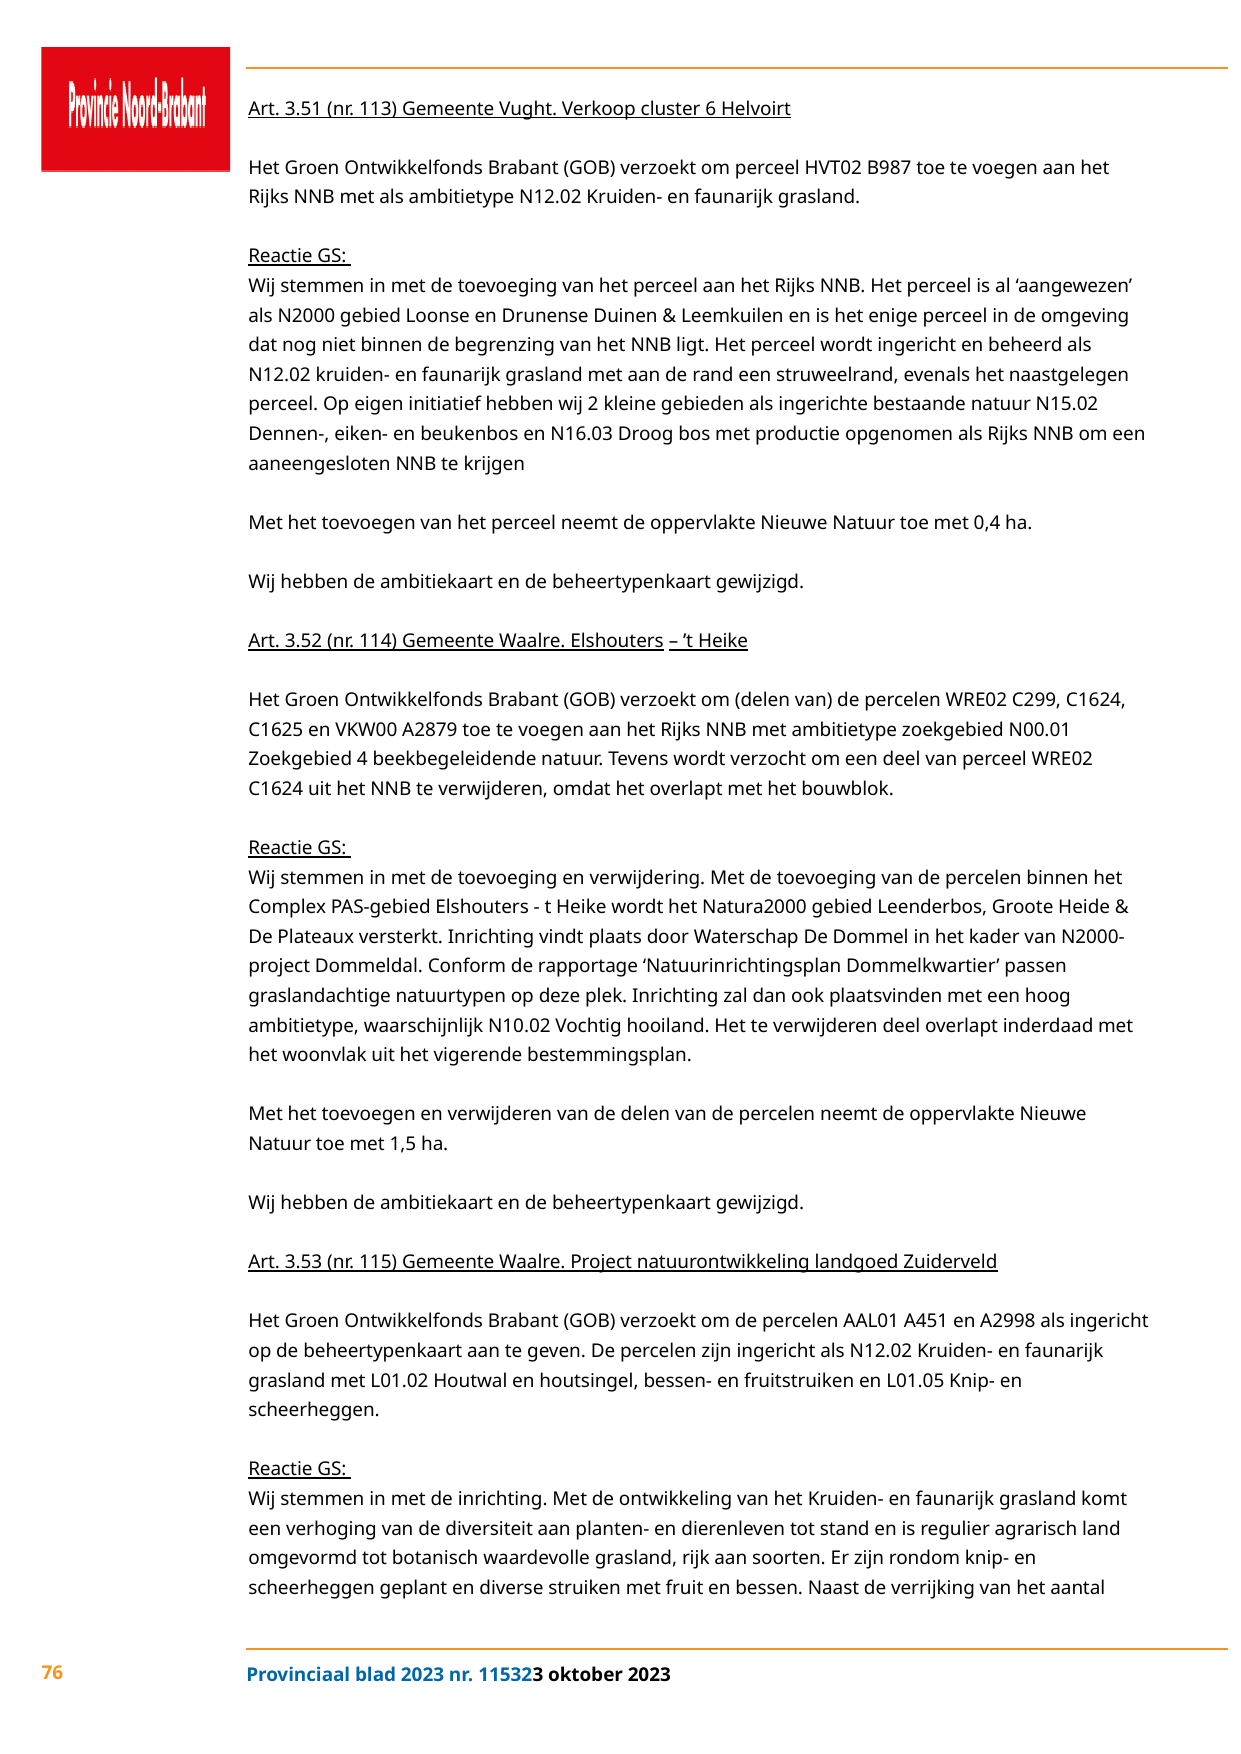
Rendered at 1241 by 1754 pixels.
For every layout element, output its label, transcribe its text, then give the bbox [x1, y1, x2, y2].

text Reactie GS: [248, 1456, 1152, 1481]
text Wij hebben de ambitiekaart en de beheertypenkaart gewijzigd. [248, 1189, 1152, 1215]
text Wij stemmen in met de inrichting. Met de ontwikkeling van het Kruiden- en faunarijk grasland komt een verhoging van de diversiteit aan planten- en dierenleven tot stand en is regulier agrarisch land omgevormd tot botanisch waardevolle grasland, rijk aan soorten. Er zijn rondom knip- en scheerheggen geplant en diverse struiken met fruit en bessen. Naast de verrijking van het aantal [248, 1485, 1152, 1600]
text Wij stemmen in met de toevoeging en verwijdering. Met de toevoeging van de percelen binnen het Complex PAS-gebied Elshouters - t Heike wordt het Natura2000 gebied Leenderbos, Groote Heide & De Plateaux versterkt. Inrichting vindt plaats door Waterschap De Dommel in het kader van N2000-project Dommeldal. Conform de rapportage ‘Natuurinrichtingsplan Dommelkwartier’ passen graslandachtige natuurtypen op deze plek. Inrichting zal dan ook plaatsvinden met een hoog ambitietype, waarschijnlijk N10.02 Vochtig hooiland. Het te verwijderen deel overlapt inderdaad met het woonvlak uit het vigerende bestemmingsplan. [248, 864, 1152, 1067]
text Reactie GS: [248, 243, 1152, 268]
picture [41, 47, 231, 172]
text Reactie GS: [248, 834, 1152, 860]
text Art. 3.51 (nr. 113) Gemeente Vught. Verkoop cluster 6 Helvoirt [248, 95, 1152, 121]
text Art. 3.52 (nr. 114) Gemeente Waalre. Elshouters – ’t Heike [248, 627, 1152, 653]
text Wij stemmen in met de toevoeging van het perceel aan het Rijks NNB. Het perceel is al ‘aangewezen’ als N2000 gebied Loonse en Drunense Duinen & Leemkuilen en is het enige perceel in de omgeving dat nog niet binnen de begrenzing van het NNB ligt. Het perceel wordt ingericht en beheerd als N12.02 kruiden- en faunarijk grasland met aan de rand een struweelrand, evenals het naastgelegen perceel. Op eigen initiatief hebben wij 2 kleine gebieden als ingerichte bestaande natuur N15.02 Dennen-, eiken- en beukenbos en N16.03 Droog bos met productie opgenomen als Rijks NNB om een aaneengesloten NNB te krijgen [248, 272, 1152, 476]
text Met het toevoegen van het perceel neemt de oppervlakte Nieuwe Natuur toe met 0,4 ha. [248, 509, 1152, 535]
text Met het toevoegen en verwijderen van de delen van de percelen neemt de oppervlakte Nieuwe Natuur toe met 1,5 ha. [248, 1101, 1152, 1156]
text Wij hebben de ambitiekaart en de beheertypenkaart gewijzigd. [248, 568, 1152, 594]
text Het Groen Ontwikkelfonds Brabant (GOB) verzoekt om perceel HVT02 B987 toe te voegen aan het Rijks NNB met als ambitietype N12.02 Kruiden- en faunarijk grasland. [248, 154, 1152, 209]
text Art. 3.53 (nr. 115) Gemeente Waalre. Project natuurontwikkeling landgoed Zuiderveld [248, 1248, 1152, 1274]
text Het Groen Ontwikkelfonds Brabant (GOB) verzoekt om (delen van) de percelen WRE02 C299, C1624, C1625 en VKW00 A2879 toe te voegen aan het Rijks NNB met ambitietype zoekgebied N00.01 Zoekgebied 4 beekbegeleidende natuur. Tevens wordt verzocht om een deel van perceel WRE02 C1624 uit het NNB te verwijderen, omdat het overlapt met het bouwblok. [248, 686, 1152, 801]
text Het Groen Ontwikkelfonds Brabant (GOB) verzoekt om de percelen AAL01 A451 en A2998 als ingericht op de beheertypenkaart aan te geven. De percelen zijn ingericht als N12.02 Kruiden- en faunarijk grasland met L01.02 Houtwal en houtsingel, bessen- en fruitstruiken en L01.05 Knip- en scheerheggen. [248, 1308, 1152, 1422]
